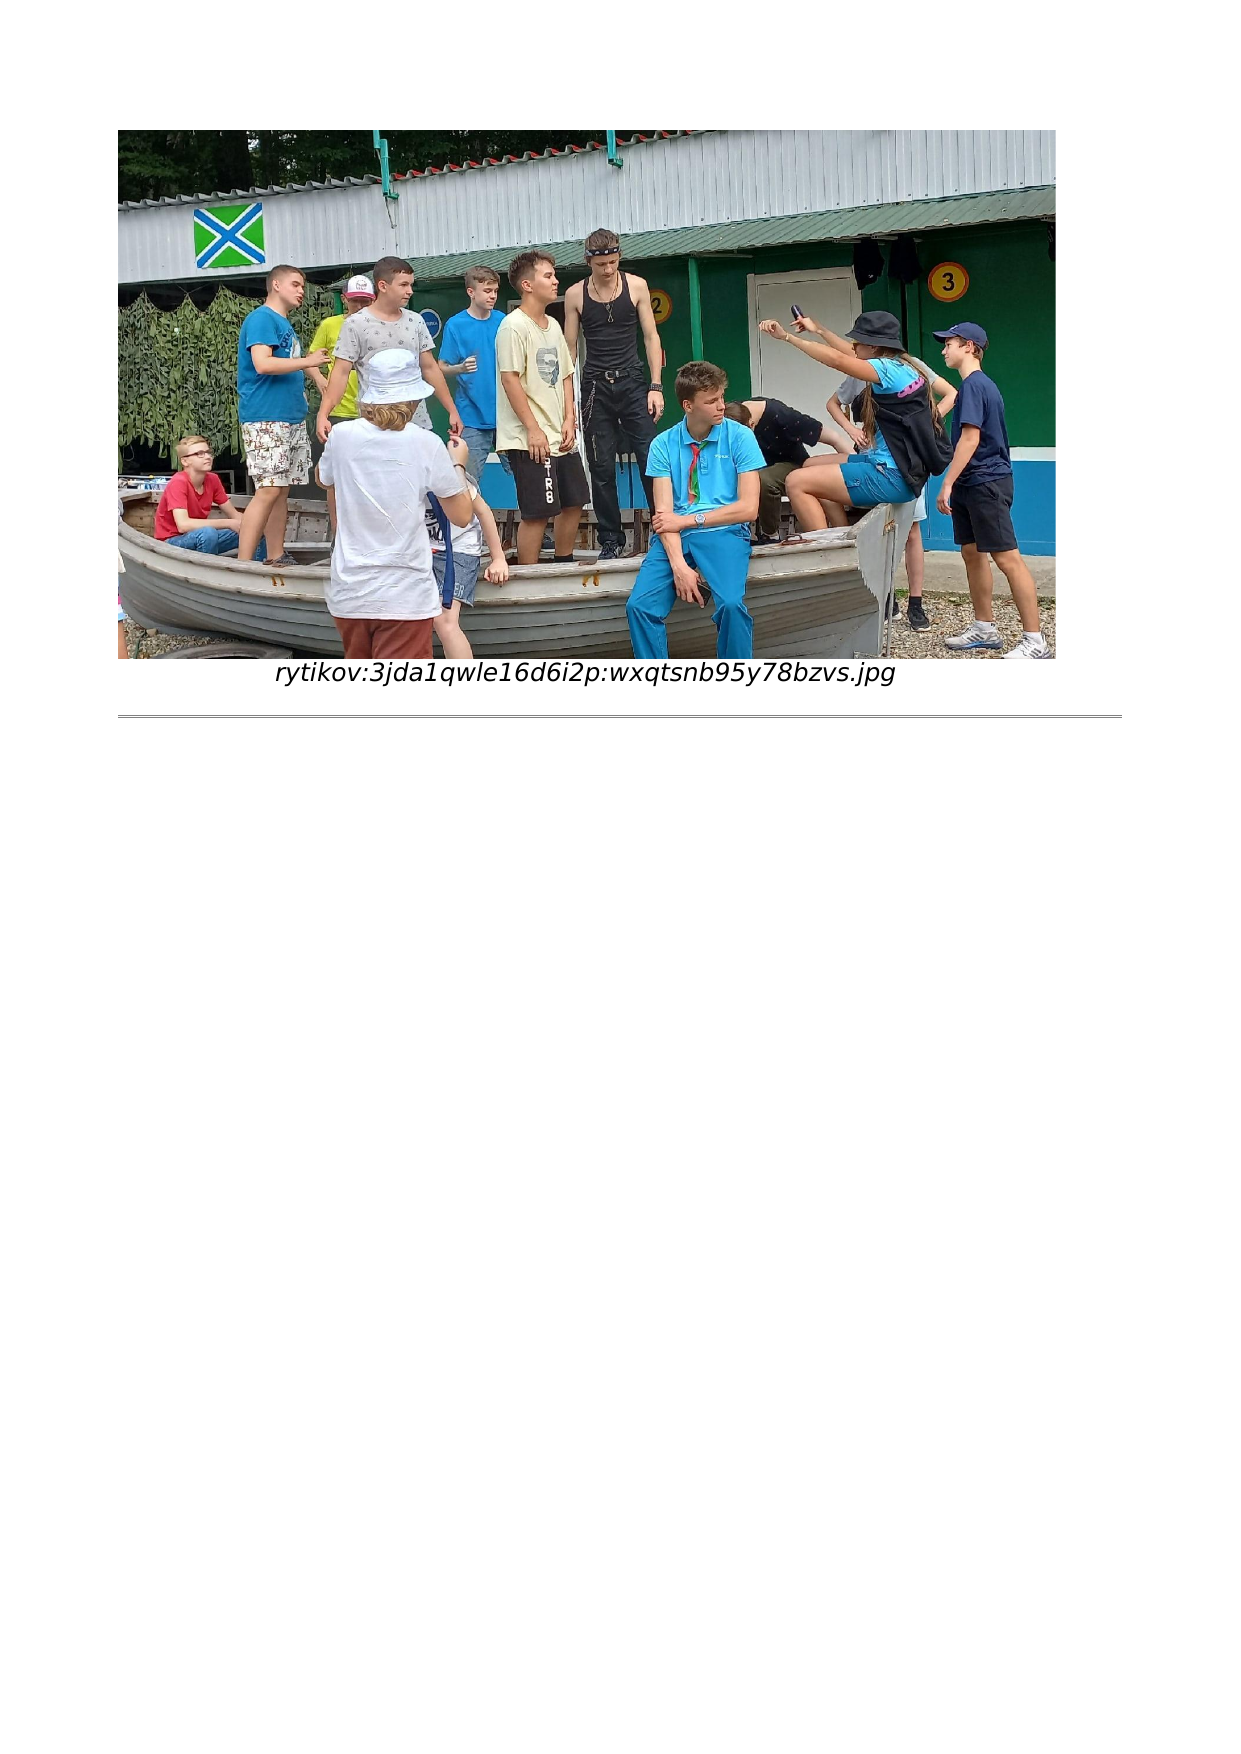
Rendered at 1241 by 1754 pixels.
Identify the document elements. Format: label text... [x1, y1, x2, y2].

picture [118, 130, 1056, 659]
picture [641, 646, 645, 659]
text rytikov:3jda1qwle16d6i2p:wxqtsnb95y78bzvs.jpg [118, 659, 1056, 688]
picture [635, 631, 641, 644]
